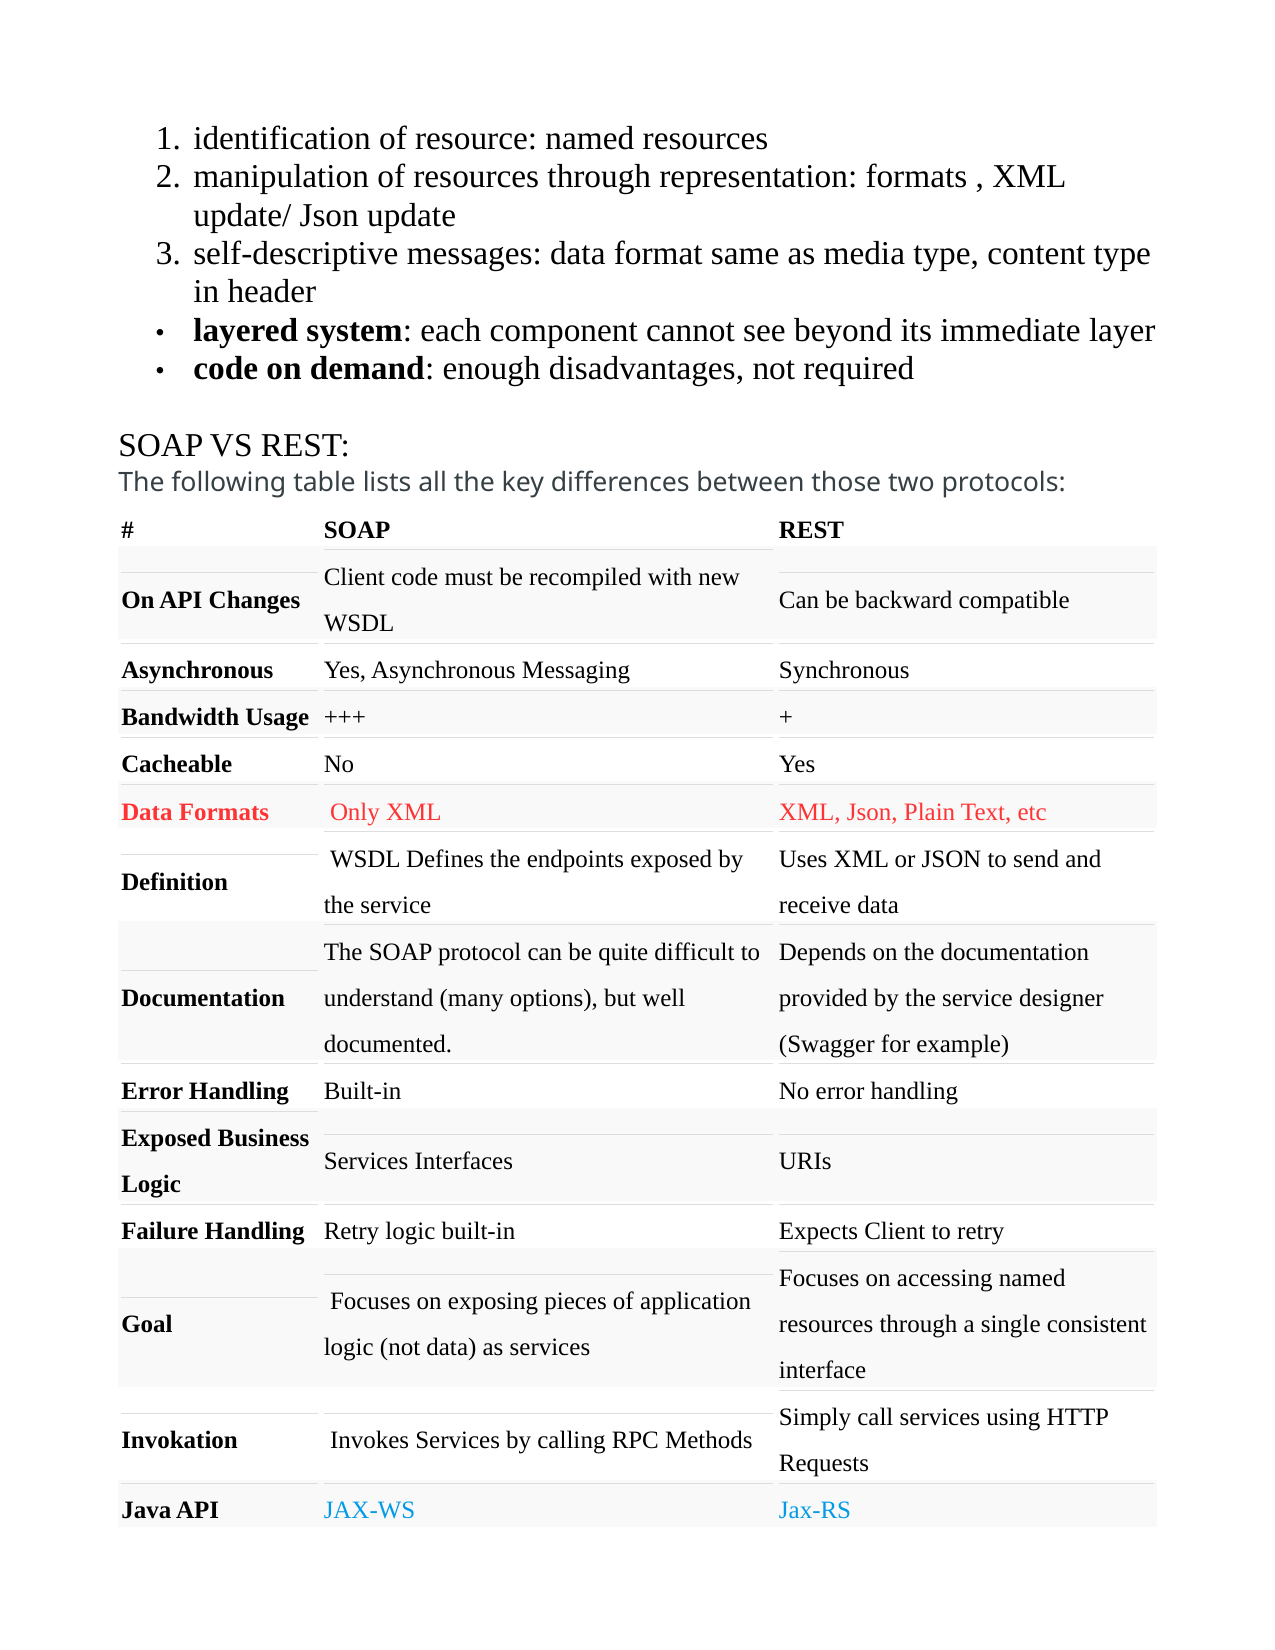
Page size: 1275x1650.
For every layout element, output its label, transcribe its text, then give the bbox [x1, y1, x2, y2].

table_cell Error Handling [118, 1060, 321, 1108]
text SOAP VS REST: [118, 425, 1157, 463]
table_cell WSDL Defines the endpoints exposed by the service [321, 828, 776, 921]
table_cell Only XML [321, 781, 776, 828]
table_cell Focuses on exposing pieces of application logic (not data) as services [321, 1248, 776, 1387]
table_cell On API Changes [118, 546, 321, 639]
list manipulation of resources through representation: formats , XML update/ Json update [156, 156, 1157, 233]
table_cell Client code must be recompiled with new WSDL [321, 546, 776, 639]
table_cell Invokes Services by calling RPC Methods [321, 1387, 776, 1480]
list self-descriptive messages: data format same as media type, content type in header [156, 233, 1157, 310]
table_cell Invokation [118, 1387, 321, 1480]
table_cell Data Formats [118, 781, 321, 828]
table_cell JAX-WS [321, 1480, 776, 1527]
table_cell Built-in [321, 1060, 776, 1108]
table_cell Retry logic built-in [321, 1201, 776, 1248]
list layered system: each component cannot see beyond its immediate layer [156, 310, 1157, 348]
table_cell Java API [118, 1480, 321, 1527]
table_cell Synchronous [776, 640, 1157, 687]
table_cell Uses XML or JSON to send and receive data [776, 828, 1157, 921]
table_cell URIs [776, 1108, 1157, 1201]
table_cell Goal [118, 1248, 321, 1387]
table_cell +++ [321, 687, 776, 734]
table_cell Simply call services using HTTP Requests [776, 1387, 1157, 1480]
table_cell Depends on the documentation provided by the service designer (Swagger for example) [776, 921, 1157, 1060]
table_header # [118, 512, 321, 546]
table_cell Yes, Asynchronous Messaging [321, 640, 776, 687]
table_cell Failure Handling [118, 1201, 321, 1248]
table_cell Asynchronous [118, 640, 321, 687]
text The following table lists all the key differences between those two protocols: [118, 463, 1157, 499]
table_cell Cacheable [118, 734, 321, 781]
table_cell No [321, 734, 776, 781]
table_cell Documentation [118, 921, 321, 1060]
table_cell Can be backward compatible [776, 546, 1157, 639]
table_header REST [776, 512, 1157, 546]
table_cell Bandwidth Usage [118, 687, 321, 734]
table_cell No error handling [776, 1060, 1157, 1108]
table_header SOAP [321, 512, 776, 546]
table_cell The SOAP protocol can be quite difficult to understand (many options), but well documented. [321, 921, 776, 1060]
list identification of resource: named resources [156, 118, 1157, 156]
table_cell Services Interfaces [321, 1108, 776, 1201]
table_cell Yes [776, 734, 1157, 781]
list code on demand: enough disadvantages, not required [156, 348, 1157, 386]
table_cell Expects Client to retry [776, 1201, 1157, 1248]
table_cell Definition [118, 828, 321, 921]
table_cell Jax-RS [776, 1480, 1157, 1527]
table_cell + [776, 687, 1157, 734]
table_cell XML, Json, Plain Text, etc [776, 781, 1157, 828]
table_cell Focuses on accessing named resources through a single consistent interface [776, 1248, 1157, 1387]
table_cell Exposed Business Logic [118, 1108, 321, 1201]
